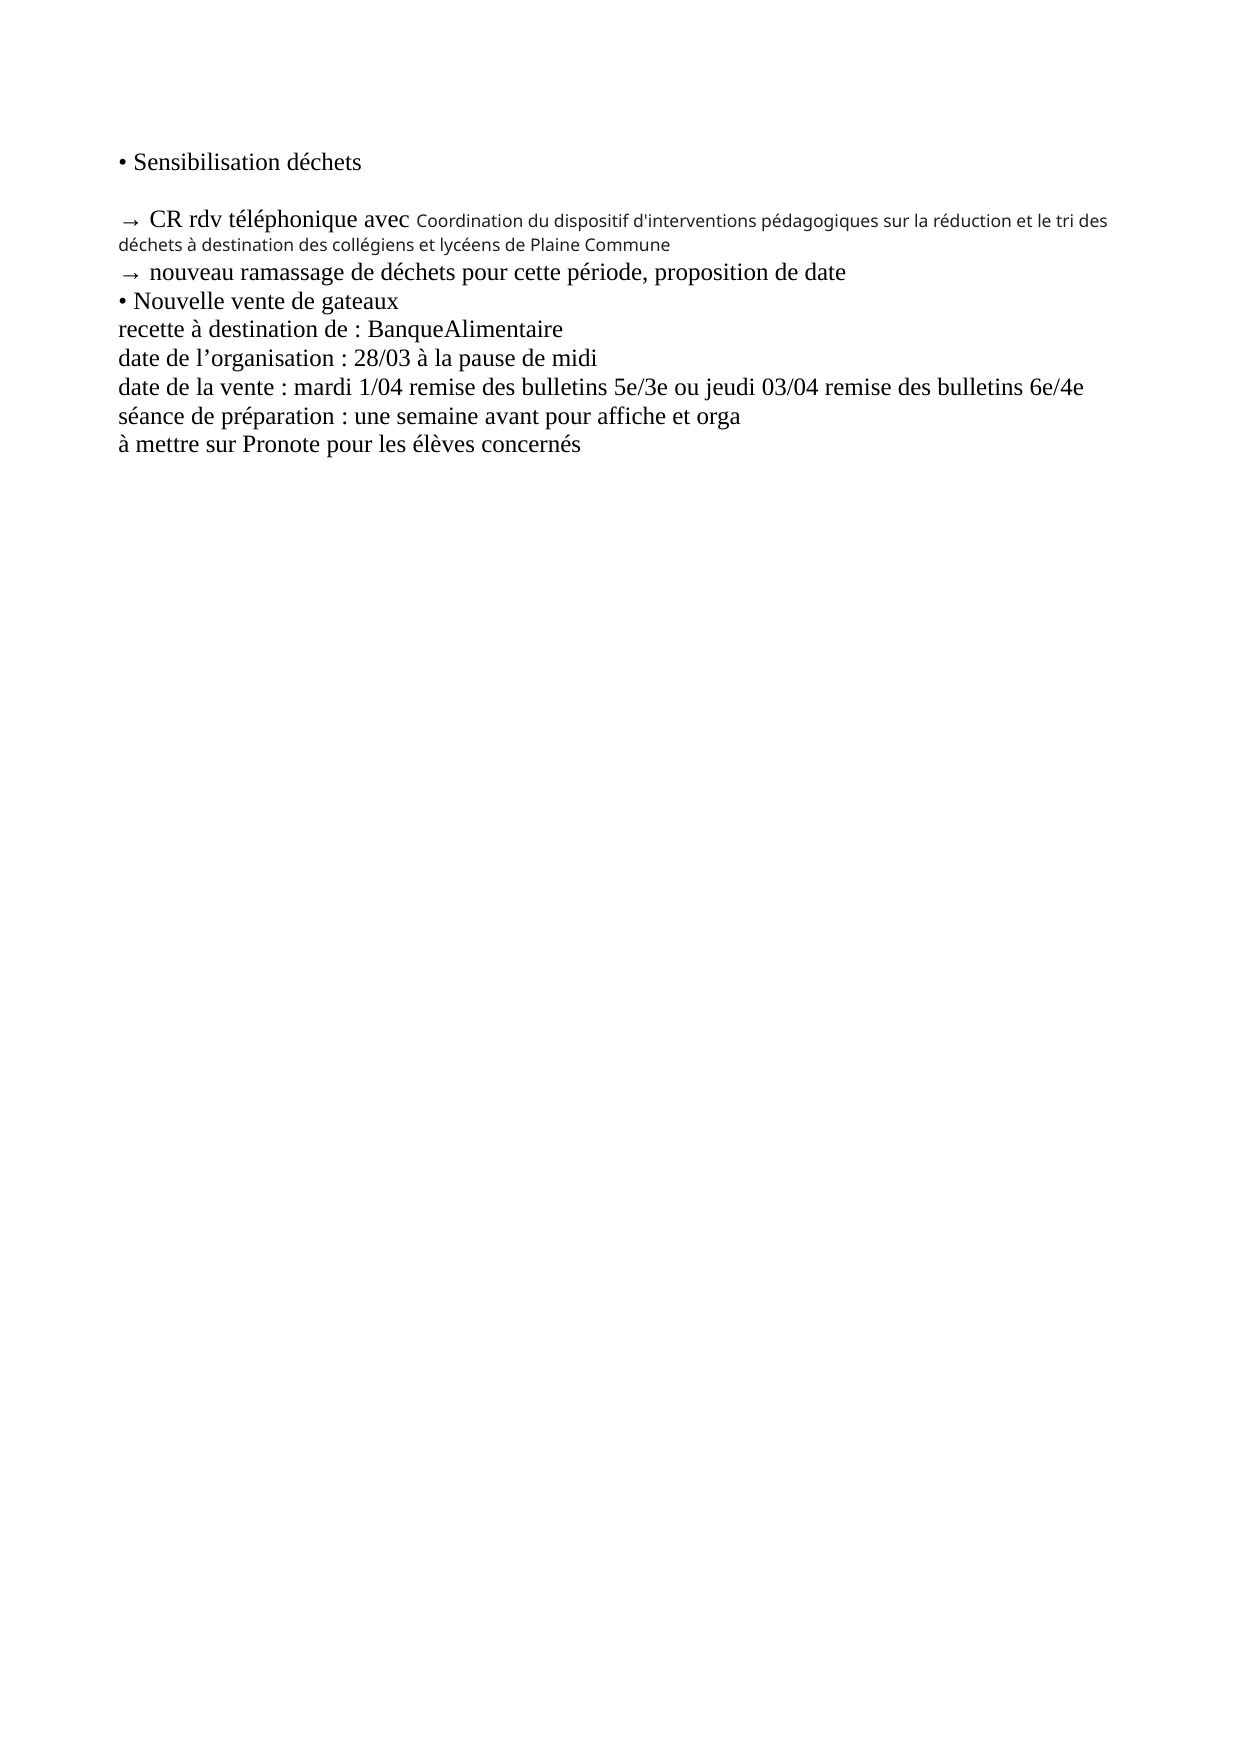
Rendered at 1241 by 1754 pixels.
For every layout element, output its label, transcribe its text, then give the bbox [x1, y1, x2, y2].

text date de la vente : mardi 1/04 remise des bulletins 5e/3e ou jeudi 03/04 remise des bulletins 6e/4e [118, 372, 1122, 401]
text date de l’organisation : 28/03 à la pause de midi [118, 343, 1122, 372]
text séance de préparation : une semaine avant pour affiche et orga [118, 401, 1122, 429]
text • Sensibilisation déchets [118, 147, 1122, 176]
text à mettre sur Pronote pour les élèves concernés [118, 429, 1122, 458]
text • Nouvelle vente de gateaux [118, 286, 1122, 314]
text → CR rdv téléphonique avec Coordination du dispositif d'interventions pédagogiques sur la réduction et le tri des déchets à destination des collégiens et lycéens de Plaine Commune → nouveau ramassage de déchets pour cette période, proposition de date [118, 204, 1122, 286]
text recette à destination de : BanqueAlimentaire [118, 314, 1122, 343]
